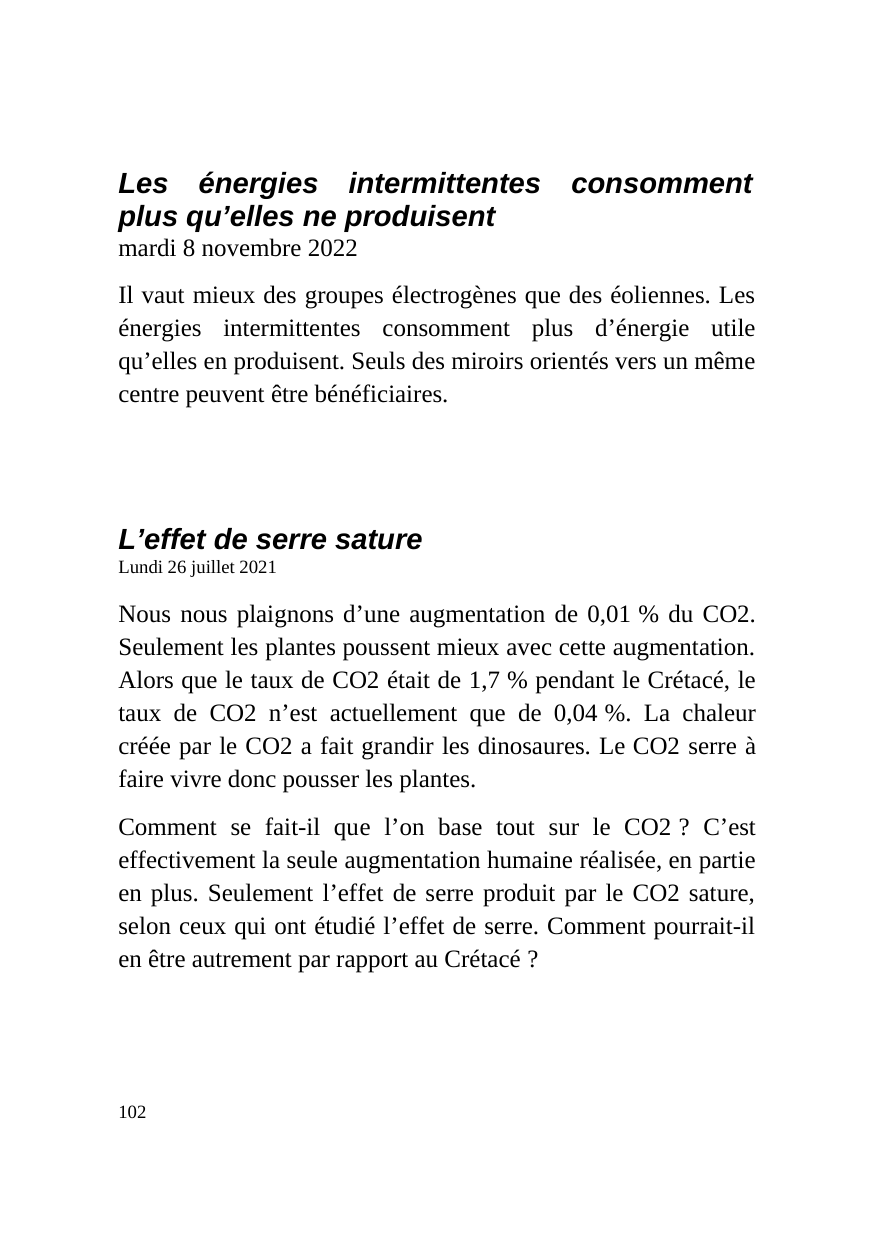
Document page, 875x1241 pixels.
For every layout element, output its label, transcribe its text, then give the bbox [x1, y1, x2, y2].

text Nous nous plaignons d’une augmentation de 0,01 % du CO2. Seulement les plantes poussent mieux avec cette augmentation. Alors que le taux de CO2 était de 1,7 % pendant le Crétacé, le taux de CO2 n’est actuellement que de 0,04 %. La chaleur créée par le CO2 a fait grandir les dinosaures. Le CO2 serre à faire vivre donc pousser les plantes. [118, 599, 756, 793]
subtitle Les énergies intermittentes consomment plus qu’elles ne produisent [118, 166, 756, 233]
subtitle L’effet de serre sature [118, 522, 756, 556]
text mardi 8 novembre 2022 [118, 233, 756, 262]
text Lundi 26 juillet 2021 [118, 556, 756, 577]
text Il vaut mieux des groupes électrogènes que des éoliennes. Les énergies intermittentes consomment plus d’énergie utile qu’elles en produisent. Seuls des miroirs orientés vers un même centre peuvent être bénéficiaires. [118, 280, 756, 408]
text Comment se fait-il que l’on base tout sur le CO2 ? C’est effectivement la seule augmentation humaine réalisée, en partie en plus. Seulement l’effet de serre produit par le CO2 sature, selon ceux qui ont étudié l’effet de serre. Comment pourrait-il en être autrement par rapport au Crétacé ? [118, 812, 756, 972]
